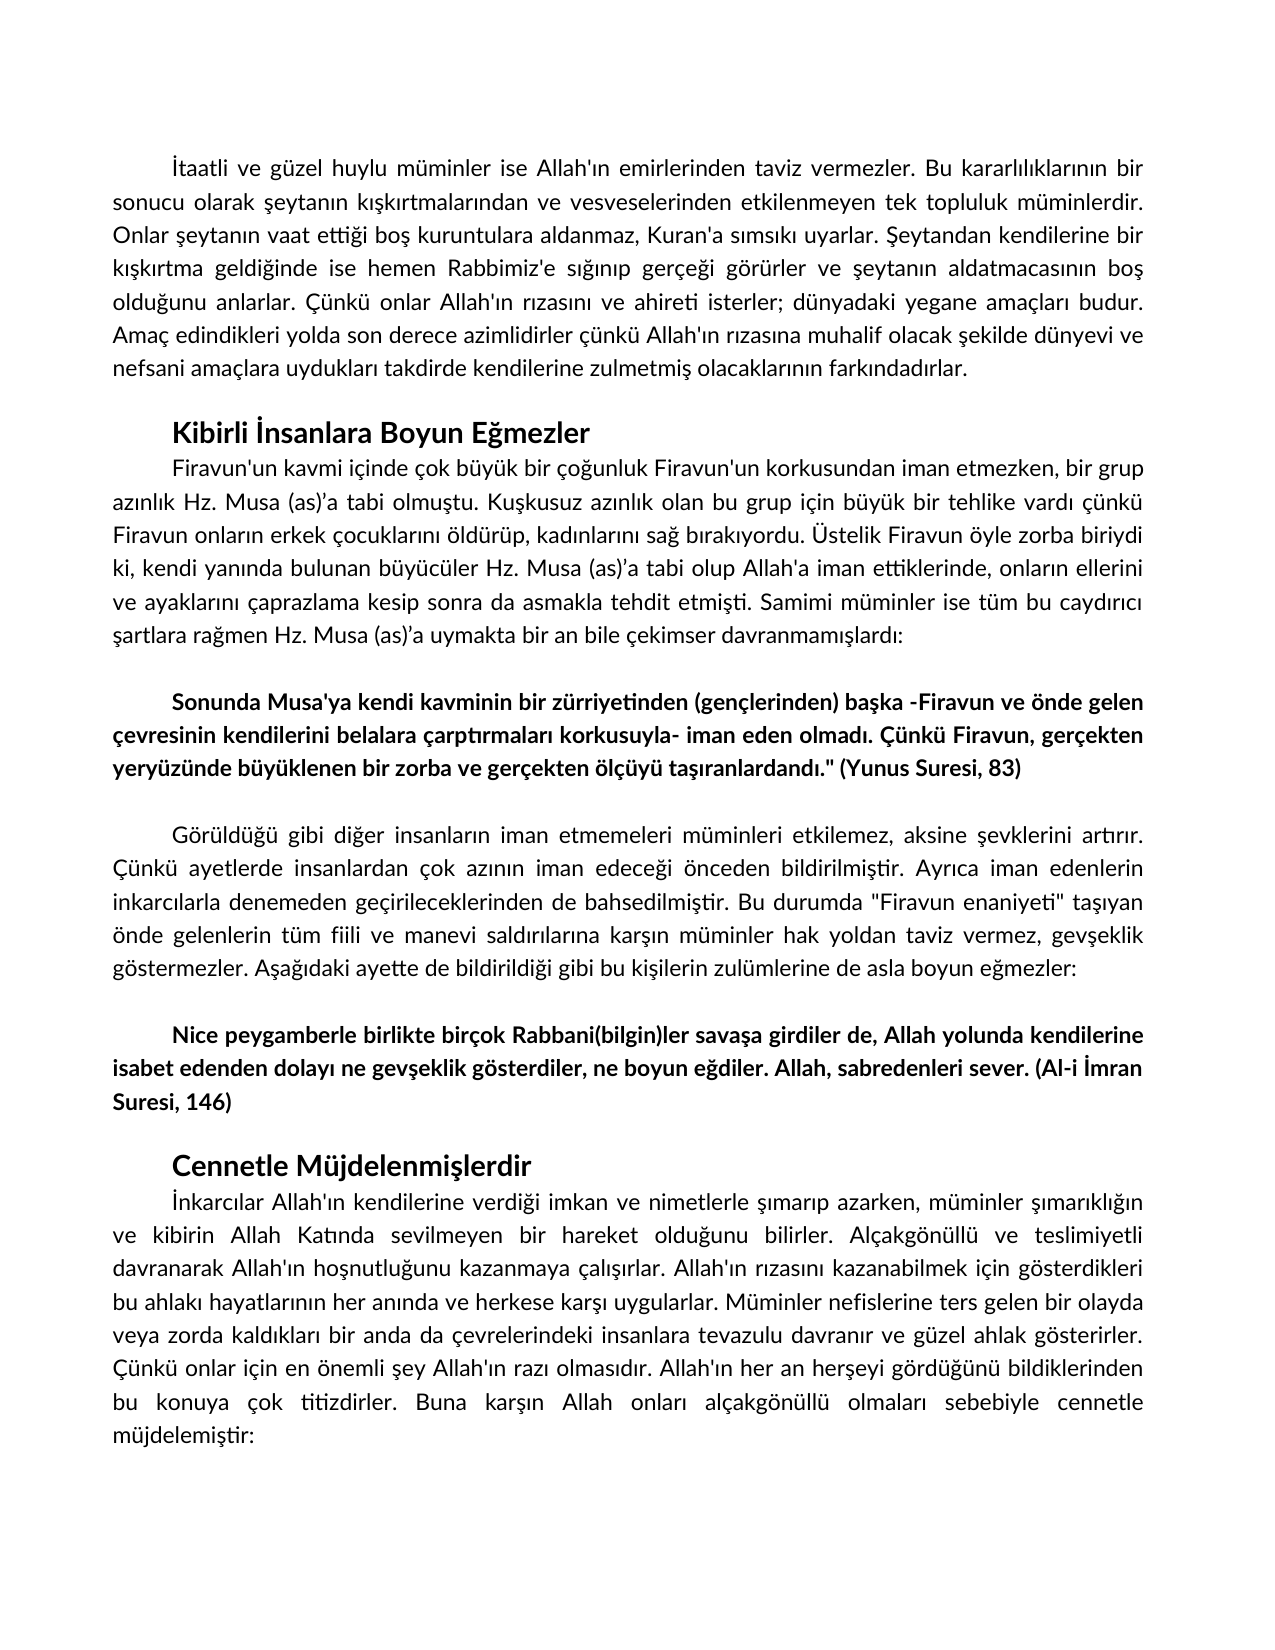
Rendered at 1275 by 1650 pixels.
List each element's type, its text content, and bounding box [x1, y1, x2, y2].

text İtaatli ve güzel huylu müminler ise Allah'ın emirlerinden taviz vermezler. Bu kararlılıklarının bir sonucu olarak şeytanın kışkırtmalarından ve vesveselerinden etkilenmeyen tek topluluk müminlerdir. Onlar şeytanın vaat ettiği boş kuruntulara aldanmaz, Kuran'a sımsıkı uyarlar. Şeytandan kendilerine bir kışkırtma geldiğinde ise hemen Rabbimiz'e sığınıp gerçeği görürler ve şeytanın aldatmacasının boş olduğunu anlarlar. Çünkü onlar Allah'ın rızasını ve ahireti isterler; dünyadaki yegane amaçları budur. Amaç edindikleri yolda son derece azimlidirler çünkü Allah'ın rızasına muhalif olacak şekilde dünyevi ve nefsani amaçlara uydukları takdirde kendilerine zulmetmiş olacaklarının farkındadırlar. [112, 150, 1145, 383]
text Firavun'un kavmi içinde çok büyük bir çoğunluk Firavun'un korkusundan iman etmezken, bir grup azınlık Hz. Musa (as)’a tabi olmuştu. Kuşkusuz azınlık olan bu grup için büyük bir tehlike vardı çünkü Firavun onların erkek çocuklarını öldürüp, kadınlarını sağ bırakıyordu. Üstelik Firavun öyle zorba biriydi ki, kendi yanında bulunan büyücüler Hz. Musa (as)’a tabi olup Allah'a iman ettiklerinde, onların ellerini ve ayaklarını çaprazlama kesip sonra da asmakla tehdit etmişti. Samimi müminler ise tüm bu caydırıcı şartlara rağmen Hz. Musa (as)’a uymakta bir an bile çekimser davranmamışlardı: [112, 450, 1145, 650]
text Nice peygamberle birlikte birçok Rabbani(bilgin)ler savaşa girdiler de, Allah yolunda kendilerine isabet edenden dolayı ne gevşeklik gösterdiler, ne boyun eğdiler. Allah, sabredenleri sever. (Al-i İmran Suresi, 146) [112, 1017, 1145, 1117]
text Sonunda Musa'ya kendi kavminin bir zürriyetinden (gençlerinden) başka -Firavun ve önde gelen çevresinin kendilerini belalara çarptırmaları korkusuyla- iman eden olmadı. Çünkü Firavun, gerçekten yeryüzünde büyüklenen bir zorba ve gerçekten ölçüyü taşıranlardandı." (Yunus Suresi, 83) [112, 683, 1145, 783]
text İnkarcılar Allah'ın kendilerine verdiği imkan ve nimetlerle şımarıp azarken, müminler şımarıklığın ve kibirin Allah Katında sevilmeyen bir hareket olduğunu bilirler. Alçakgönüllü ve teslimiyetli davranarak Allah'ın hoşnutluğunu kazanmaya çalışırlar. Allah'ın rızasını kazanabilmek için gösterdikleri bu ahlakı hayatlarının her anında ve herkese karşı uygularlar. Müminler nefislerine ters gelen bir olayda veya zorda kaldıkları bir anda da çevrelerindeki insanlara tevazulu davranır ve güzel ahlak gösterirler. Çünkü onlar için en önemli şey Allah'ın razı olmasıdır. Allah'ın her an herşeyi gördüğünü bildiklerinden bu konuya çok titizdirler. Buna karşın Allah onları alçakgönüllü olmaları sebebiyle cennetle müjdelemiştir: [112, 1183, 1145, 1450]
text Görüldüğü gibi diğer insanların iman etmemeleri müminleri etkilemez, aksine şevklerini artırır. Çünkü ayetlerde insanlardan çok azının iman edeceği önceden bildirilmiştir. Ayrıca iman edenlerin inkarcılarla denemeden geçirileceklerinden de bahsedilmiştir. Bu durumda "Firavun enaniyeti" taşıyan önde gelenlerin tüm fiili ve manevi saldırılarına karşın müminler hak yoldan taviz vermez, gevşeklik göstermezler. Aşağıdaki ayette de bildirildiği gibi bu kişilerin zulümlerine de asla boyun eğmezler: [112, 817, 1145, 983]
text Cennetle Müjdelenmişlerdir [112, 1150, 1145, 1183]
text Kibirli İnsanlara Boyun Eğmezler [112, 417, 1145, 450]
